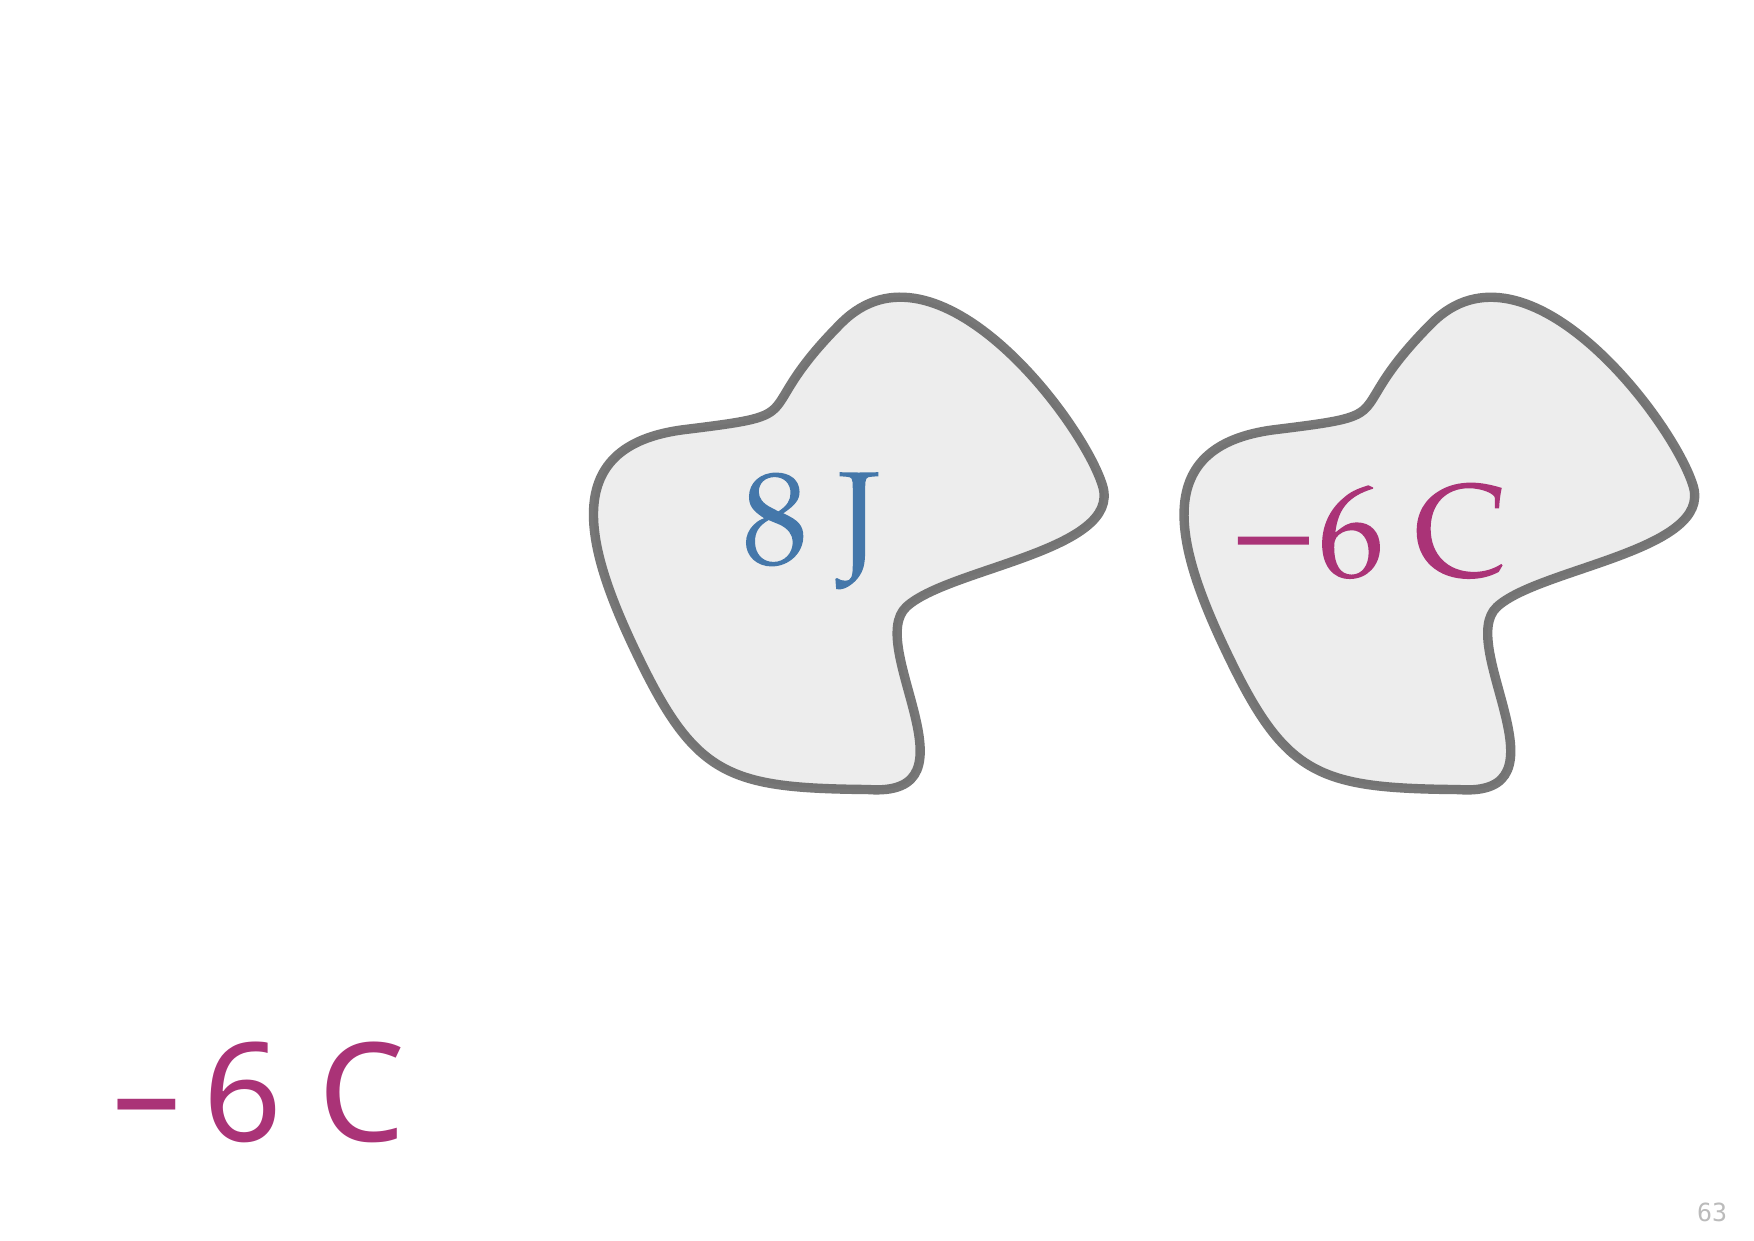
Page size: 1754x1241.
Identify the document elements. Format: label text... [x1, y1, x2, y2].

text_box – 6 C [97, 986, 414, 1139]
text_box [1184, 297, 1695, 790]
text_box [593, 297, 1105, 790]
